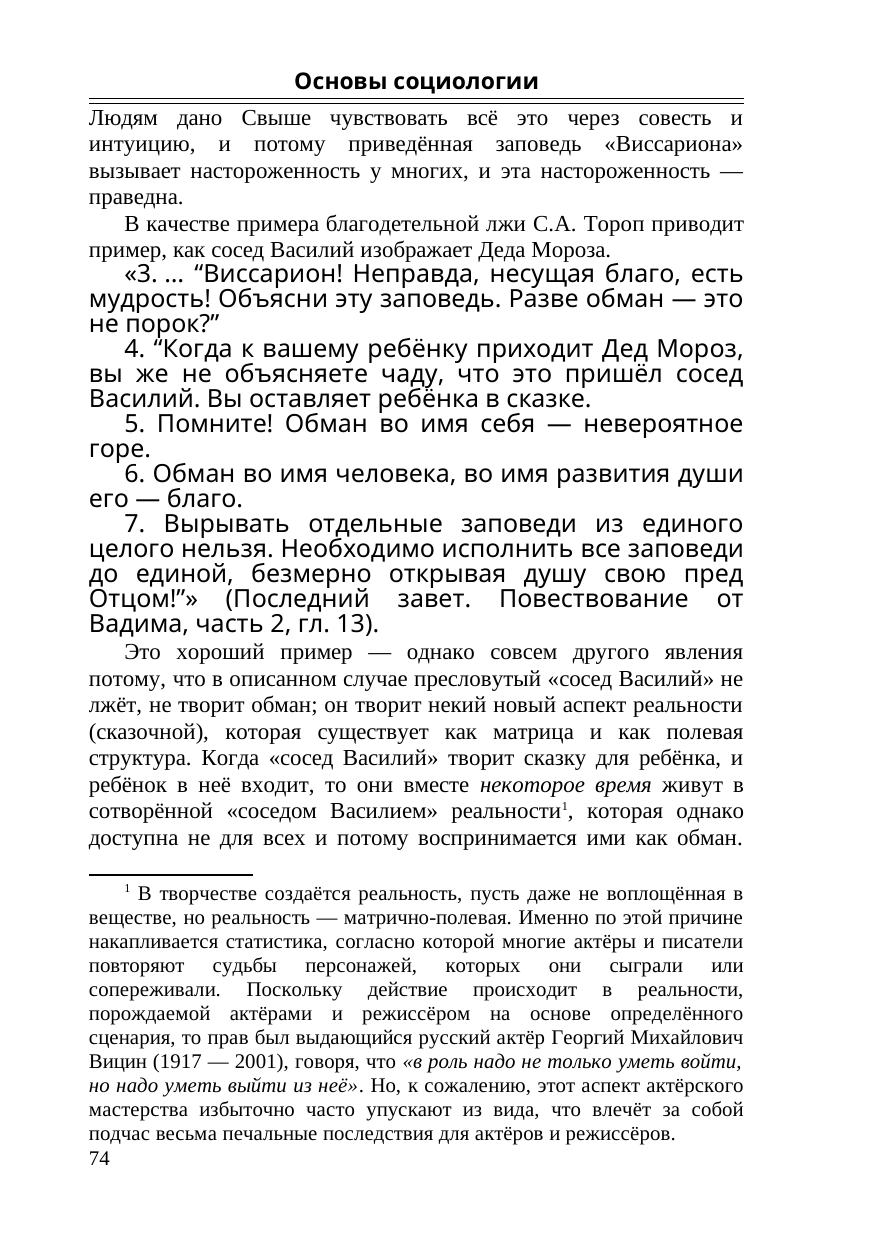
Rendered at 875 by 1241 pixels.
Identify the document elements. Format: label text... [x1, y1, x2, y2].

text 5. Помните! Обман во имя себя — невероятное горе. [89, 413, 744, 463]
text Это хороший пример — однако совсем другого явления потому, что в описанном случае пресловутый «сосед Василий» не лжёт, не творит обман; он творит некий новый аспект реальности (сказочной), которая существует как матрица и как полевая структура. Когда «сосед Василий» творит сказку для ребёнка, и ребёнок в неё входит, то они вместе некоторое время живут в сотворённой «соседом Василием» реальности, которая однако доступна не для всех и потому воспринимается ими как обман. [89, 638, 744, 850]
text 6. Обман во имя человека, во имя развития души его — благо. [89, 463, 744, 513]
text Людям дано Свыше чувствовать всё это через совесть и интуицию, и потому приведённая заповедь «Виссариона» вызывает настороженность у многих, и эта настороженность — праведна. [89, 104, 744, 210]
text В творчестве создаётся реальность, пусть даже не воплощённая в веществе, но реальность — матрично-полевая. Именно по этой причине накапливается статистика, согласно которой многие актёры и писатели повторяют судьбы персонажей, которых они сыграли или сопереживали. Поскольку действие происходит в реальности, порождаемой актёрами и режиссёром на основе определённого сценария, то прав был выдающийся русский актёр Георгий Михайлович Вицин (1917 — 2001), говоря, что «в роль надо не только уметь войти, но надо уметь выйти из неё». Но, к сожалению, этот аспект актёрского мастерства избыточно часто упускают из вида, что влечёт за собой подчас весьма печальные последствия для актёров и режиссёров. [89, 881, 744, 1145]
text 4. “Когда к вашему ребёнку приходит Дед Мороз, вы же не объясняете чаду, что это пришёл сосед Василий. Вы оставляет ребёнка в сказке. [89, 338, 744, 413]
text 7. Вырывать отдельные заповеди из единого целого нельзя. Необходимо исполнить все заповеди до единой, безмерно открывая душу свою пред Отцом!”» (Последний завет. Повествование от Вадима, часть 2, гл. 13). [89, 513, 744, 638]
text В качестве примера благодетельной лжи С.А. Тороп приводит пример, как сосед Василий изображает Деда Мороза. [89, 210, 744, 263]
text «3. … “Виссарион! Неправда, несущая благо, есть мудрость! Объясни эту заповедь. Разве обман — это не порок?” [89, 263, 744, 338]
